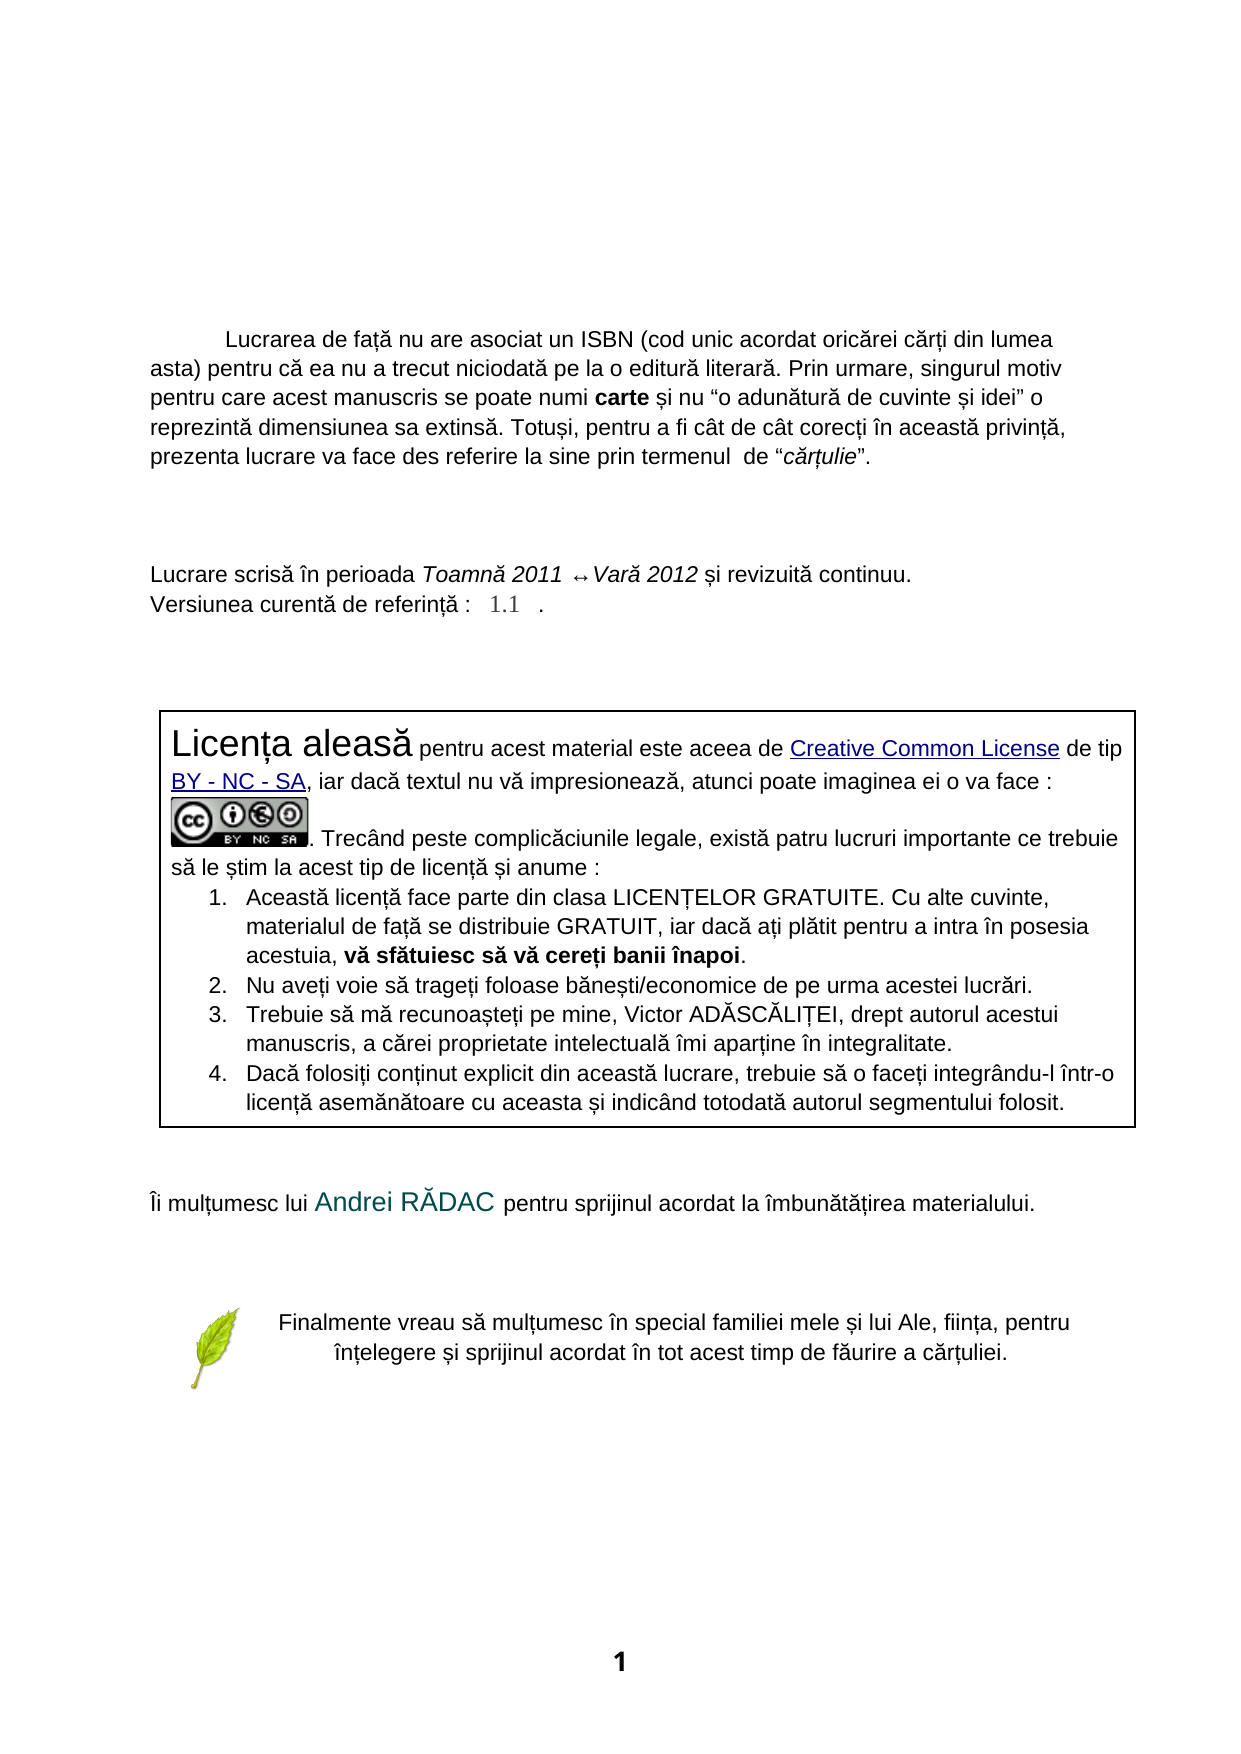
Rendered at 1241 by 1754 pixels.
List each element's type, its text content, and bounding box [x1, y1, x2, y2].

text Versiunea curentă de referință :. [150, 591, 1091, 618]
picture [165, 1302, 258, 1395]
text Lucrarea de față nu are asociat un ISBN (cod unic acordat oricărei cărți din lumea asta) pentru că ea nu a trecut niciodată pe la o editură literară. Prin urmare, singurul motiv pentru care acest manuscris se poate numi carte și nu “o adunătură de cuvinte și idei” o reprezintă dimensiunea sa extinsă. Totuși, pentru a fi cât de cât corecți în această privință, prezenta lucrare va face des referire la sine prin termenul de “cărțulie”. [150, 326, 1091, 469]
picture [170, 797, 309, 847]
text Lucrare scrisă în perioada Toamnă 2011 ↔Vară 2012 și revizuită continuu. [150, 561, 1091, 587]
text Finalmente vreau să mulțumesc în special familiei mele și lui Ale, ființa, pentru înțelegere și sprijinul acordat în tot acest timp de făurire a cărțuliei. [258, 1310, 1091, 1365]
text Îi mulțumesc lui Andrei RĂDAC pentru sprijinul acordat la îmbunătățirea materialului. [150, 1187, 1091, 1217]
table_header Licența aleasă pentru acest material este aceea de Creative Common License de tip BY - NC - SA, iar dacă textul nu vă impresionează, atunci poate imaginea ei o va face : . Trecând peste complicăciunile legale, există patru lucruri importante ce trebuie să le știm la acest tip de licență și anume : Această licență face parte din clasa LICENȚELOR GRATUITE. Cu alte cuvinte, materialul de față se distribuie GRATUIT, iar dacă ați plătit pentru a intra în posesia acestuia, vă sfătuiesc să vă cereți banii înapoi. Nu aveți voie să trageți foloase bănești/economice de pe urma acestei lucrări. Trebuie să mă recunoașteți pe mine, Victor ADĂSCĂLIȚEI, drept autorul acestui manuscris, a cărei proprietate intelectuală îmi aparține în integralitate. Dacă folosiți conținut explicit din această lucrare, trebuie să o faceți integrându-l într-o licență asemănătoare cu aceasta și indicând totodată autorul segmentului folosit. [161, 712, 1134, 1126]
